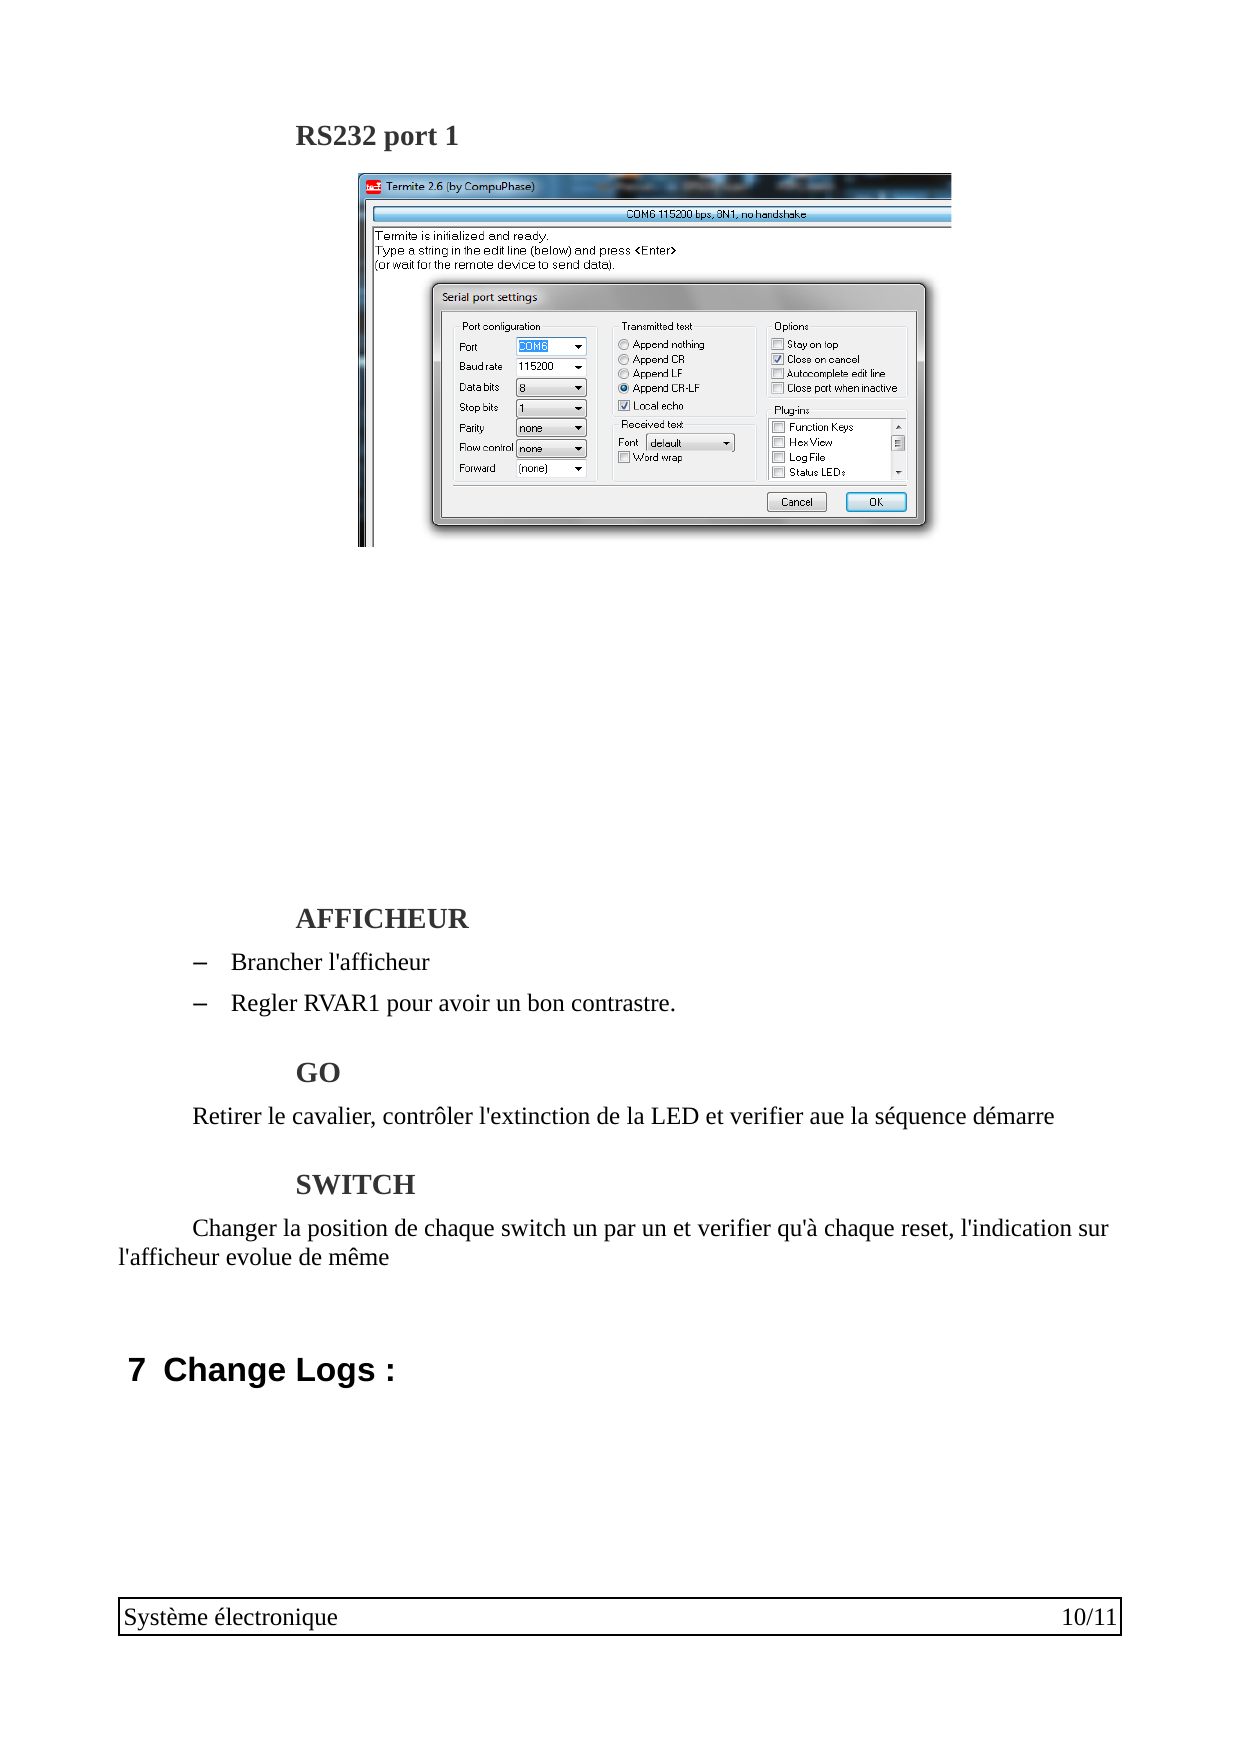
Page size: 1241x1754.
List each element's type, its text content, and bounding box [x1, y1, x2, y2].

subtitle AFFICHEUR [295, 901, 1122, 935]
subtitle Change Logs : [118, 1349, 1122, 1388]
subtitle GO [295, 1055, 1122, 1088]
text Changer la position de chaque switch un par un et verifier qu'à chaque reset, l'indication sur l'afficheur evolue de même [118, 1213, 1122, 1271]
subtitle SWITCH [295, 1167, 1122, 1201]
text Retirer le cavalier, contrôler l'extinction de la LED et verifier aue la séquence démarre [118, 1101, 1122, 1129]
subtitle RS232 port 1 [295, 118, 1122, 152]
list Regler RVAR1 pour avoir un bon contrastre. [193, 988, 1122, 1017]
list Brancher l'afficheur [193, 947, 1122, 976]
